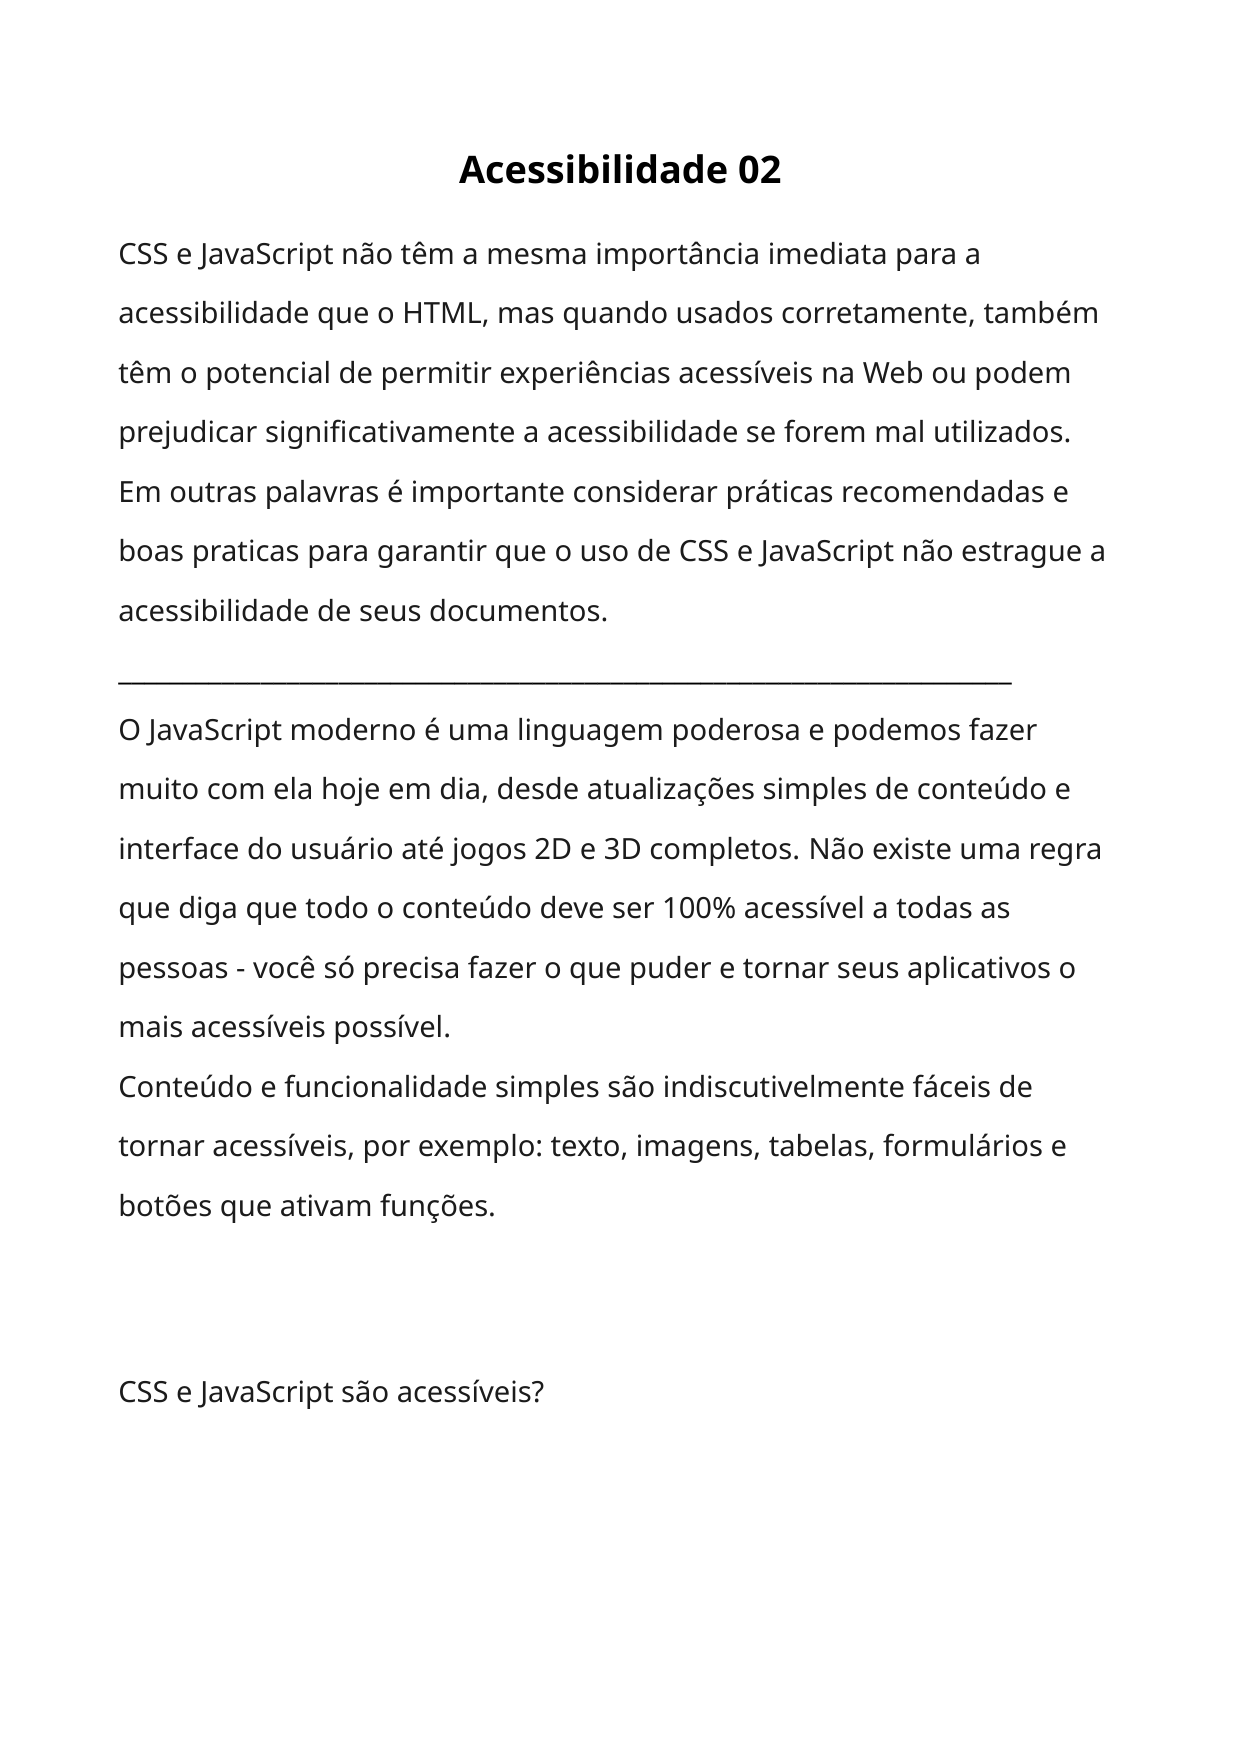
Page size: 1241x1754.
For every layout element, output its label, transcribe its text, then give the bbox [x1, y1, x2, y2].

subtitle CSS e JavaScript são acessíveis? [118, 1371, 1122, 1411]
subtitle Acessibilidade 02 [118, 143, 1122, 195]
text CSS e JavaScript não têm a mesma importância imediata para a acessibilidade que o HTML, mas quando usados corretamente, também têm o potencial de permitir experiências acessíveis na Web ou podem prejudicar significativamente a acessibilidade se forem mal utilizados. Em outras palavras é importante considerar práticas recomendadas e boas praticas para garantir que o uso de CSS e JavaScript não estrague a acessibilidade de seus documentos. [118, 233, 1122, 630]
text _____________________________________________________________________ [118, 649, 1122, 689]
text O JavaScript moderno é uma linguagem poderosa e podemos fazer muito com ela hoje em dia, desde atualizações simples de conteúdo e interface do usuário até jogos 2D e 3D completos. Não existe uma regra que diga que todo o conteúdo deve ser 100% acessível a todas as pessoas - você só precisa fazer o que puder e tornar seus aplicativos o mais acessíveis possível. [118, 709, 1122, 1046]
text Conteúdo e funcionalidade simples são indiscutivelmente fáceis de tornar acessíveis, por exemplo: texto, imagens, tabelas, formulários e botões que ativam funções. [118, 1066, 1122, 1224]
